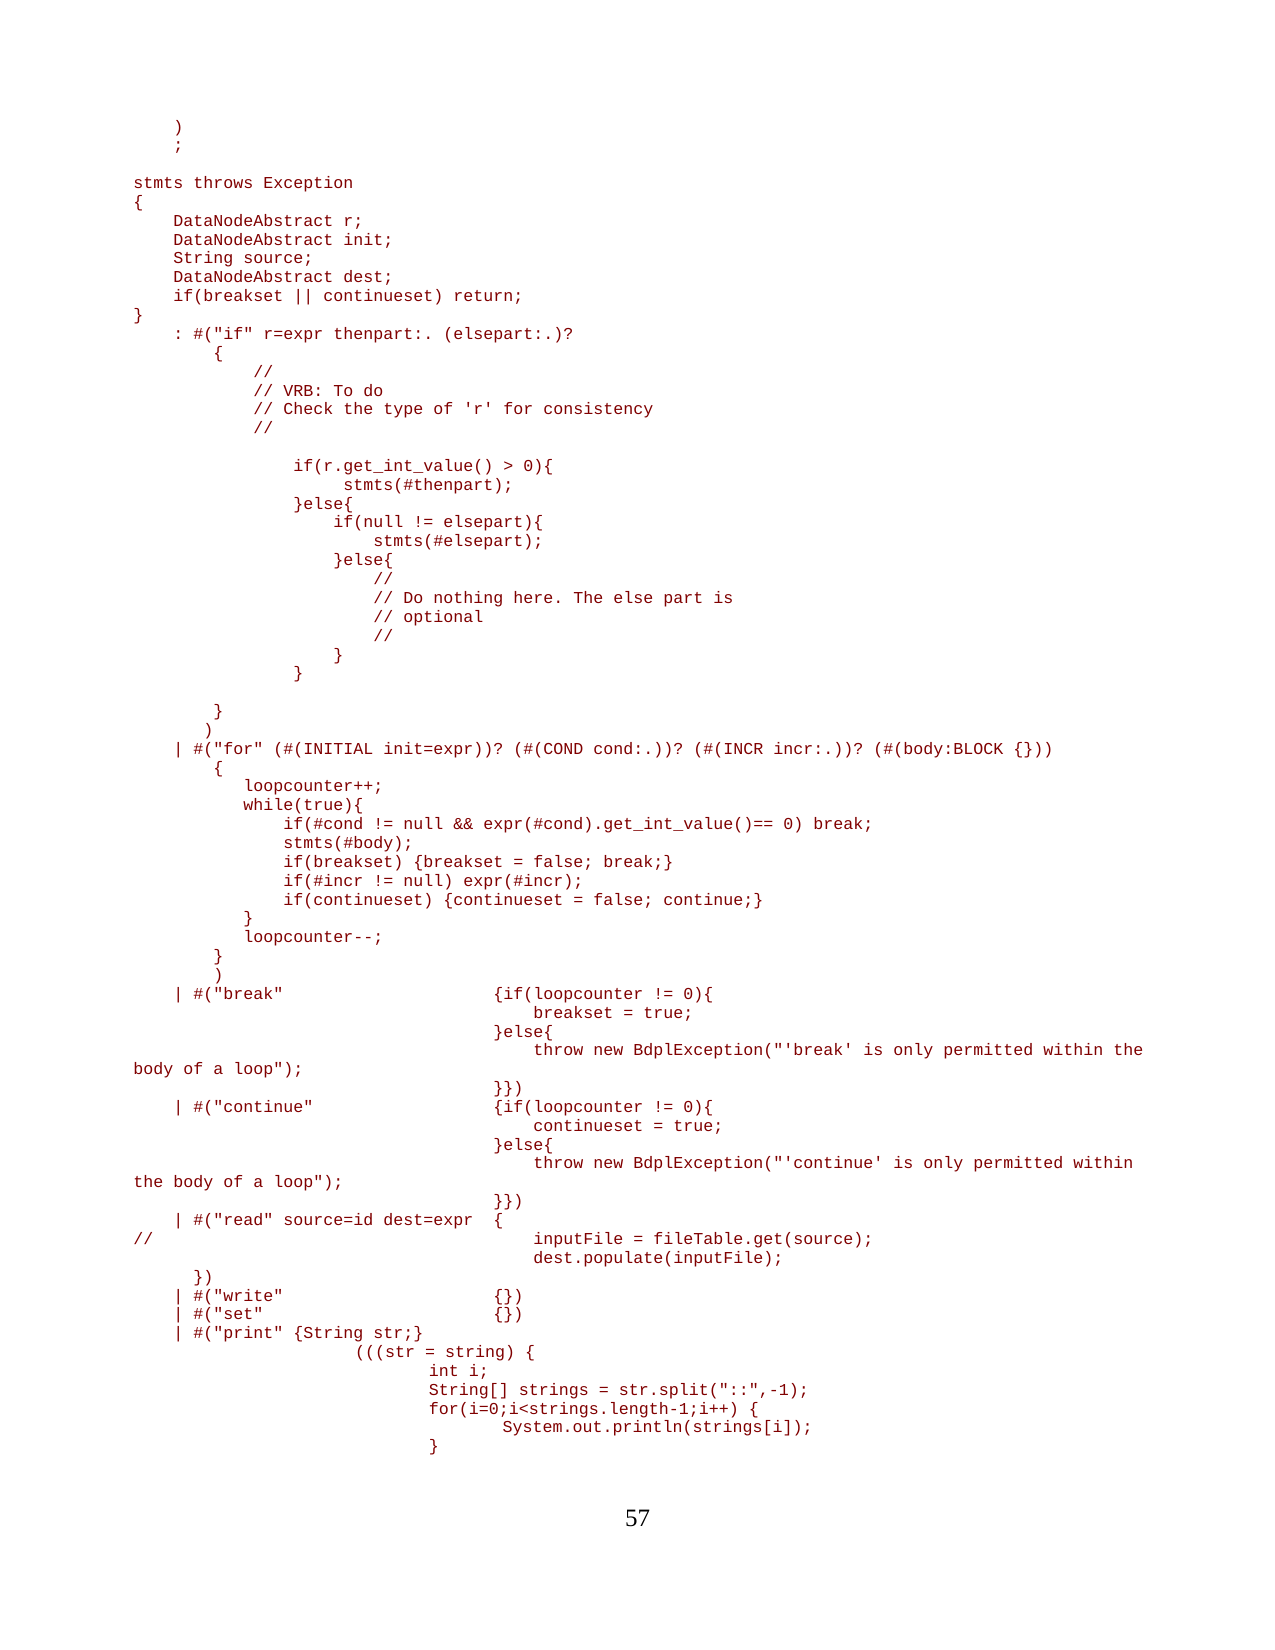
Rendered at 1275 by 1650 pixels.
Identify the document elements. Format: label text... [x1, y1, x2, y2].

text }}) [133, 1193, 1157, 1212]
text if(#incr != null) expr(#incr); [133, 872, 1157, 891]
text | #("break" {if(loopcounter != 0){ [133, 985, 1157, 1004]
text | #("read" source=id dest=expr { [133, 1212, 1157, 1231]
text String[] strings = str.split("::",-1); [133, 1381, 1157, 1400]
text // [133, 571, 1157, 589]
text stmts(#elsepart); [133, 533, 1157, 552]
text stmts throws Exception [133, 175, 1157, 193]
text int i; [133, 1362, 1157, 1381]
text String source; [133, 250, 1157, 269]
text } [133, 307, 1157, 326]
text // [133, 363, 1157, 382]
text (((str = string) { [133, 1344, 1157, 1362]
text }else{ [133, 552, 1157, 571]
text // optional [133, 608, 1157, 627]
text loopcounter++; [133, 778, 1157, 797]
text | #("for" (#(INITIAL init=expr))? (#(COND cond:.))? (#(INCR incr:.))? (#(body:BLOCK {})) [133, 740, 1157, 759]
text throw new BdplException("'continue' is only permitted within the body of a loop"); [133, 1155, 1157, 1193]
text }) [133, 1268, 1157, 1287]
text | #("continue" {if(loopcounter != 0){ [133, 1098, 1157, 1117]
text } [133, 910, 1157, 929]
text if(continueset) {continueset = false; continue;} [133, 891, 1157, 910]
text } [133, 665, 1157, 684]
text ) [133, 967, 1157, 985]
text if(r.get_int_value() > 0){ [133, 457, 1157, 476]
text // Do nothing here. The else part is [133, 589, 1157, 608]
text // Check the type of 'r' for consistency [133, 401, 1157, 420]
text } [133, 948, 1157, 967]
text | #("write" {}) [133, 1287, 1157, 1306]
text }else{ [133, 1136, 1157, 1155]
text { [133, 344, 1157, 363]
text } [133, 1438, 1157, 1457]
text : #("if" r=expr thenpart:. (elsepart:.)? [133, 326, 1157, 344]
text }}) [133, 1080, 1157, 1098]
text } [133, 703, 1157, 721]
text ) [133, 721, 1157, 740]
text loopcounter--; [133, 929, 1157, 948]
text continueset = true; [133, 1117, 1157, 1136]
text if(breakset) {breakset = false; break;} [133, 853, 1157, 872]
text { [133, 193, 1157, 212]
text dest.populate(inputFile); [133, 1249, 1157, 1268]
text ) [133, 118, 1157, 137]
text | #("set" {}) [133, 1306, 1157, 1325]
text { [133, 759, 1157, 778]
text // VRB: To do [133, 382, 1157, 401]
text while(true){ [133, 797, 1157, 816]
text }else{ [133, 1023, 1157, 1042]
text }else{ [133, 495, 1157, 514]
text if(null != elsepart){ [133, 514, 1157, 533]
text // [133, 420, 1157, 439]
text if(#cond != null && expr(#cond).get_int_value()== 0) break; [133, 816, 1157, 834]
text DataNodeAbstract init; [133, 231, 1157, 250]
text // inputFile = fileTable.get(source); [133, 1231, 1157, 1249]
text if(breakset || continueset) return; [133, 288, 1157, 307]
text // [133, 627, 1157, 646]
text ; [133, 137, 1157, 156]
text for(i=0;i<strings.length-1;i++) { [133, 1400, 1157, 1419]
text } [133, 646, 1157, 665]
text System.out.println(strings[i]); [133, 1419, 1157, 1438]
text | #("print" {String str;} [133, 1325, 1157, 1344]
text DataNodeAbstract dest; [133, 269, 1157, 288]
text breakset = true; [133, 1004, 1157, 1023]
text throw new BdplException("'break' is only permitted within the body of a loop"); [133, 1042, 1157, 1080]
text stmts(#body); [133, 834, 1157, 853]
text stmts(#thenpart); [133, 476, 1157, 495]
text DataNodeAbstract r; [133, 212, 1157, 231]
